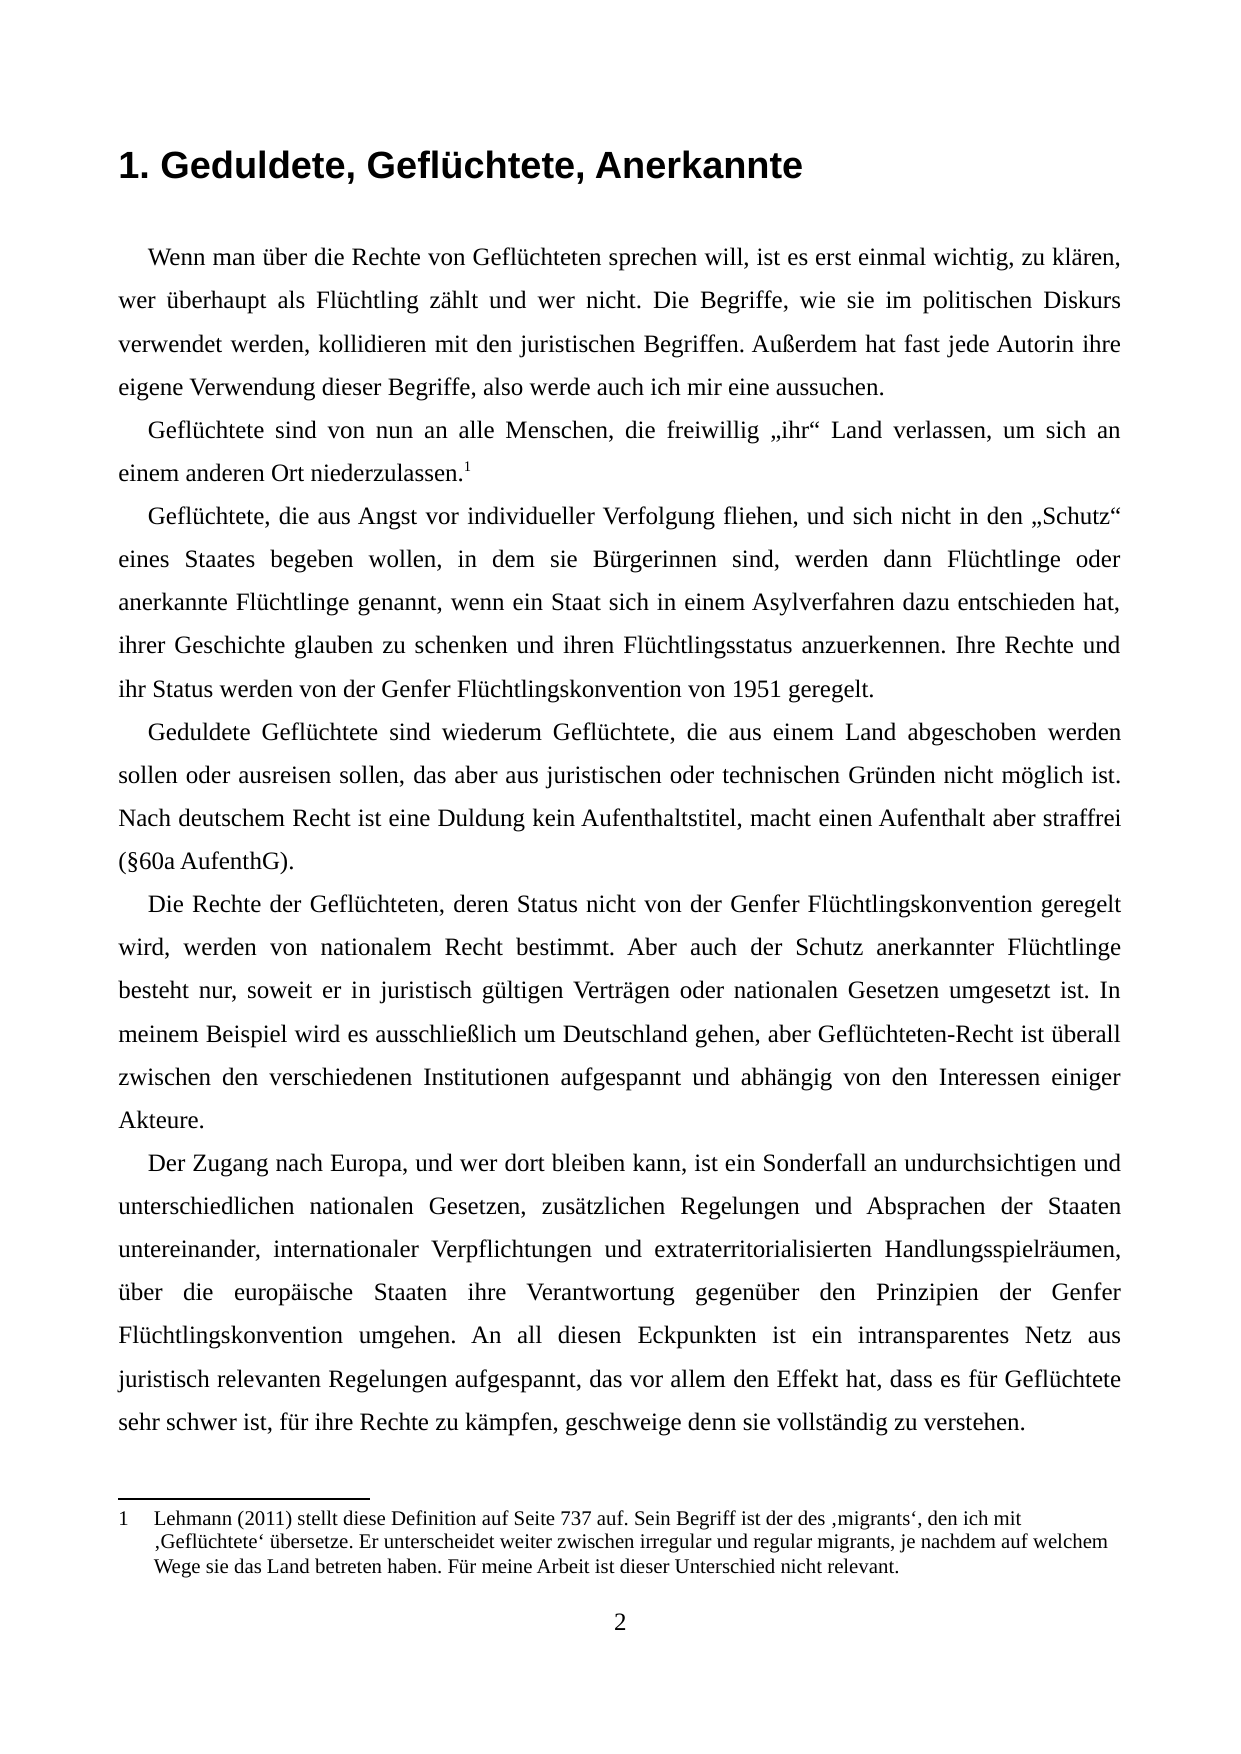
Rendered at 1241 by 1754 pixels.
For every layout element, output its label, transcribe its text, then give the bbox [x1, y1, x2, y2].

text Geduldete Geflüchtete sind wiederum Geflüchtete, die aus einem Land abgeschoben werden sollen oder ausreisen sollen, das aber aus juristischen oder technischen Gründen nicht möglich ist. Nach deutschem Recht ist eine Duldung kein Aufenthaltstitel, macht einen Aufenthalt aber straffrei (§60a AufenthG). [118, 717, 1122, 875]
text Lehmann (2011) stellt diese Definition auf Seite 737 auf. Sein Begriff ist der des ‚migrants‘, den ich mit ‚Geflüchtete‘ übersetze. Er unterscheidet weiter zwischen irregular und regular migrants, je nachdem auf welchem Wege sie das Land betreten haben. Für meine Arbeit ist dieser Unterschied nicht relevant. [118, 1505, 1122, 1578]
text Die Rechte der Geflüchteten, deren Status nicht von der Genfer Flüchtlingskonvention geregelt wird, werden von nationalem Recht bestimmt. Aber auch der Schutz anerkannter Flüchtlinge besteht nur, soweit er in juristisch gültigen Verträgen oder nationalen Gesetzen umgesetzt ist. In meinem Beispiel wird es ausschließlich um Deutschland gehen, aber Geflüchteten-Recht ist überall zwischen den verschiedenen Institutionen aufgespannt und abhängig von den Interessen einiger Akteure. [118, 889, 1122, 1134]
text Der Zugang nach Europa, und wer dort bleiben kann, ist ein Sonderfall an undurchsichtigen und unterschiedlichen nationalen Gesetzen, zusätzlichen Regelungen und Absprachen der Staaten untereinander, internationaler Verpflichtungen und extraterritorialisierten Handlungsspielräumen, über die europäische Staaten ihre Verantwortung gegenüber den Prinzipien der Genfer Flüchtlingskonvention umgehen. An all diesen Eckpunkten ist ein intransparentes Netz aus juristisch relevanten Regelungen aufgespannt, das vor allem den Effekt hat, dass es für Geflüchtete sehr schwer ist, für ihre Rechte zu kämpfen, geschweige denn sie vollständig zu verstehen. [118, 1148, 1122, 1436]
text Geflüchtete, die aus Angst vor individueller Verfolgung fliehen, und sich nicht in den „Schutz“ eines Staates begeben wollen, in dem sie Bürgerinnen sind, werden dann Flüchtlinge oder anerkannte Flüchtlinge genannt, wenn ein Staat sich in einem Asylverfahren dazu entschieden hat, ihrer Geschichte glauben zu schenken und ihren Flüchtlingsstatus anzuerkennen. Ihre Rechte und ihr Status werden von der Genfer Flüchtlingskonvention von 1951 geregelt. [118, 501, 1122, 702]
text Geflüchtete sind von nun an alle Menschen, die freiwillig „ihr“ Land verlassen, um sich an einem anderen Ort niederzulassen. [118, 415, 1122, 487]
subtitle 1. Geduldete, Geflüchtete, Anerkannte [118, 143, 1122, 187]
text Wenn man über die Rechte von Geflüchteten sprechen will, ist es erst einmal wichtig, zu klären, wer überhaupt als Flüchtling zählt und wer nicht. Die Begriffe, wie sie im politischen Diskurs verwendet werden, kollidieren mit den juristischen Begriffen. Außerdem hat fast jede Autorin ihre eigene Verwendung dieser Begriffe, also werde auch ich mir eine aussuchen. [118, 242, 1122, 401]
